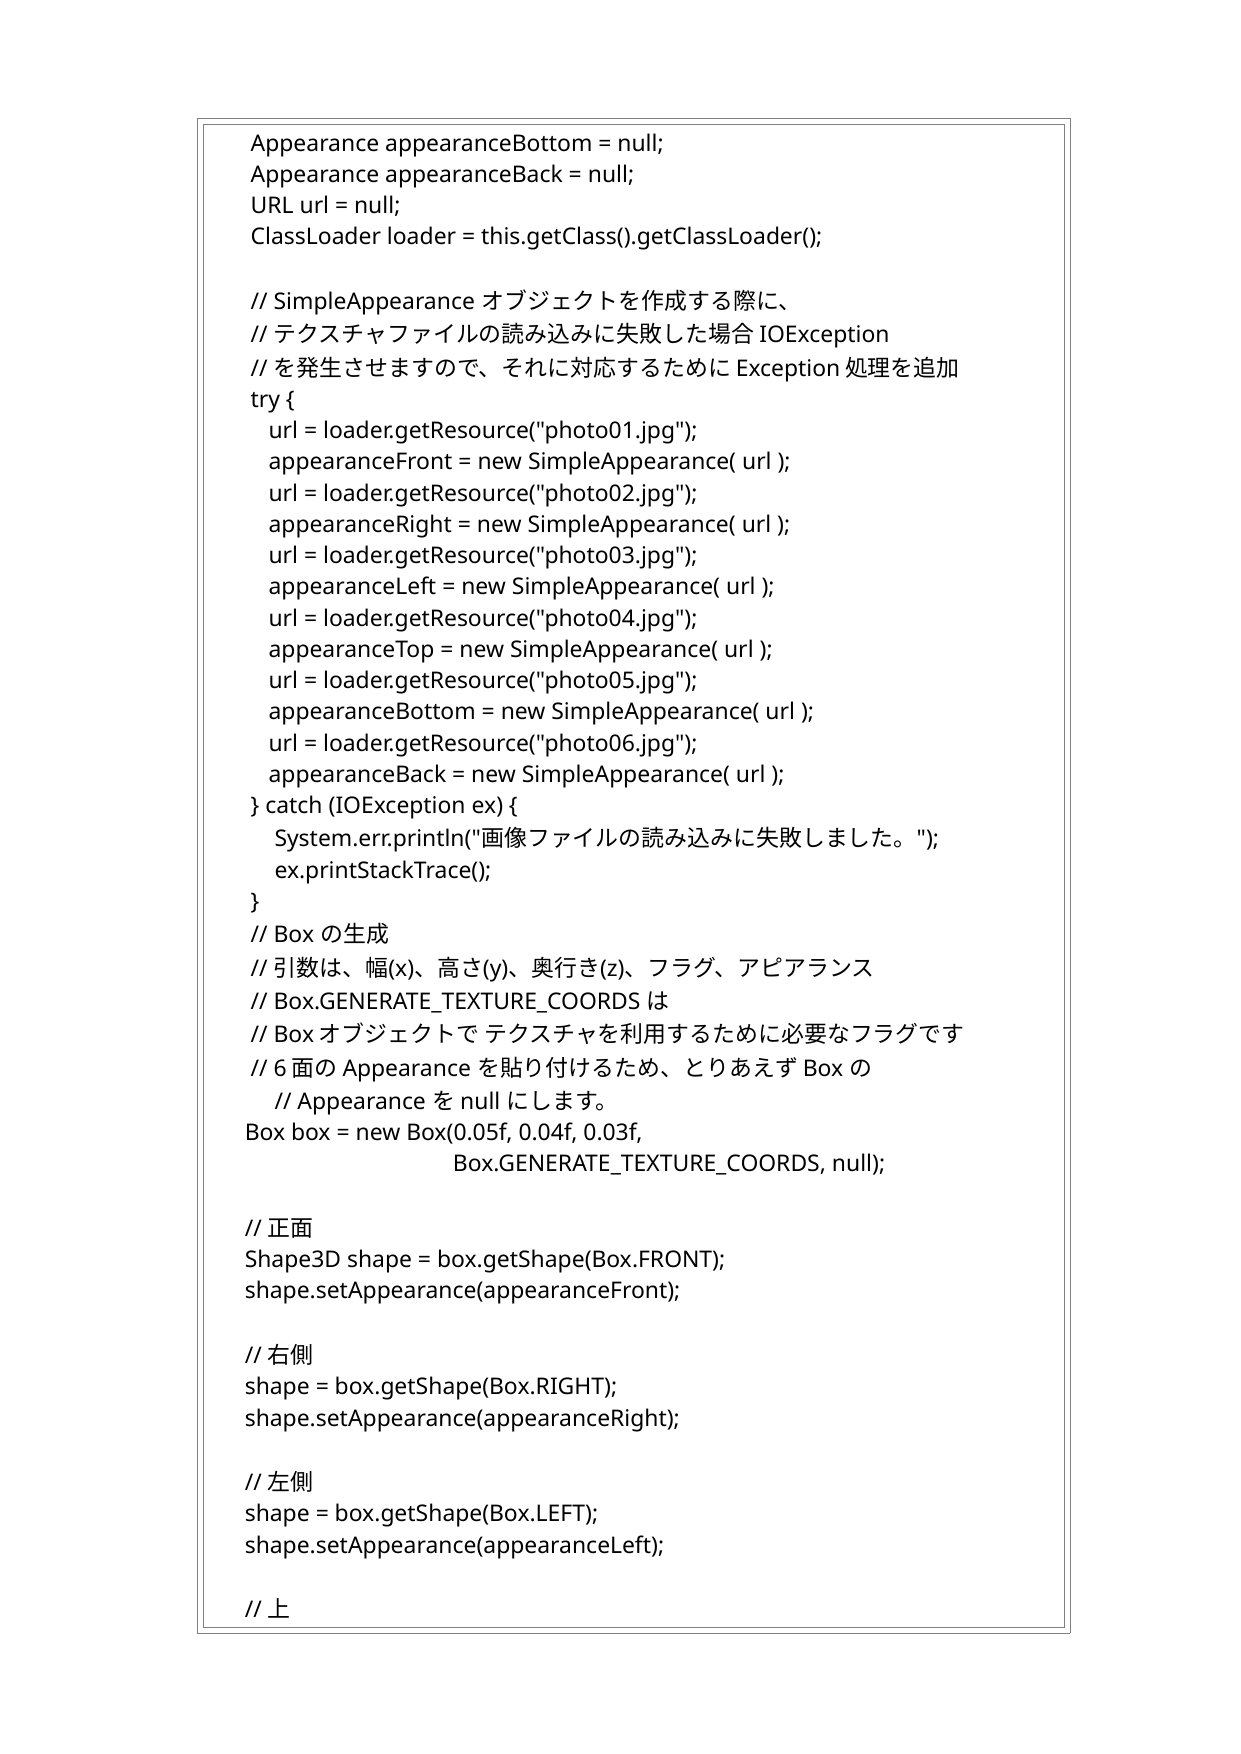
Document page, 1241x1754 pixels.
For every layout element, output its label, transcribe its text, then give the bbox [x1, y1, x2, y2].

table_header Appearance appearanceBottom = null; Appearance appearanceBack = null; URL url = null; ClassLoader loader = this.getClass().getClassLoader(); // SimpleAppearance オブジェクトを作成する際に、 // テクスチャファイルの読み込みに失敗した場合 IOException // を発生させますので、それに対応するためにException処理を追加 try { url = loader.getResource("photo01.jpg"); appearanceFront = new SimpleAppearance( url ); url = loader.getResource("photo02.jpg"); appearanceRight = new SimpleAppearance( url ); url = loader.getResource("photo03.jpg"); appearanceLeft = new SimpleAppearance( url ); url = loader.getResource("photo04.jpg"); appearanceTop = new SimpleAppearance( url ); url = loader.getResource("photo05.jpg"); appearanceBottom = new SimpleAppearance( url ); url = loader.getResource("photo06.jpg"); appearanceBack = new SimpleAppearance( url ); } catch (IOException ex) { System.err.println("画像ファイルの読み込みに失敗しました。"); ex.printStackTrace(); } // Box の生成 // 引数は、幅(x)、高さ(y)、奥行き(z)、フラグ、アピアランス // Box.GENERATE_TEXTURE_COORDS は // Boxオブジェクトで テクスチャを利用するために必要なフラグです // 6面の Appearance を貼り付けるため、とりあえず Box の // Appearance を null にします。 Box box = new Box(0.05f, 0.04f, 0.03f, Box.GENERATE_TEXTURE_COORDS, null); // 正面 Shape3D shape = box.getShape(Box.FRONT); shape.setAppearance(appearanceFront); // 右側 shape = box.getShape(Box.RIGHT); shape.setAppearance(appearanceRight); // 左側 shape = box.getShape(Box.LEFT); shape.setAppearance(appearanceLeft); // 上 [200, 119, 1067, 1627]
